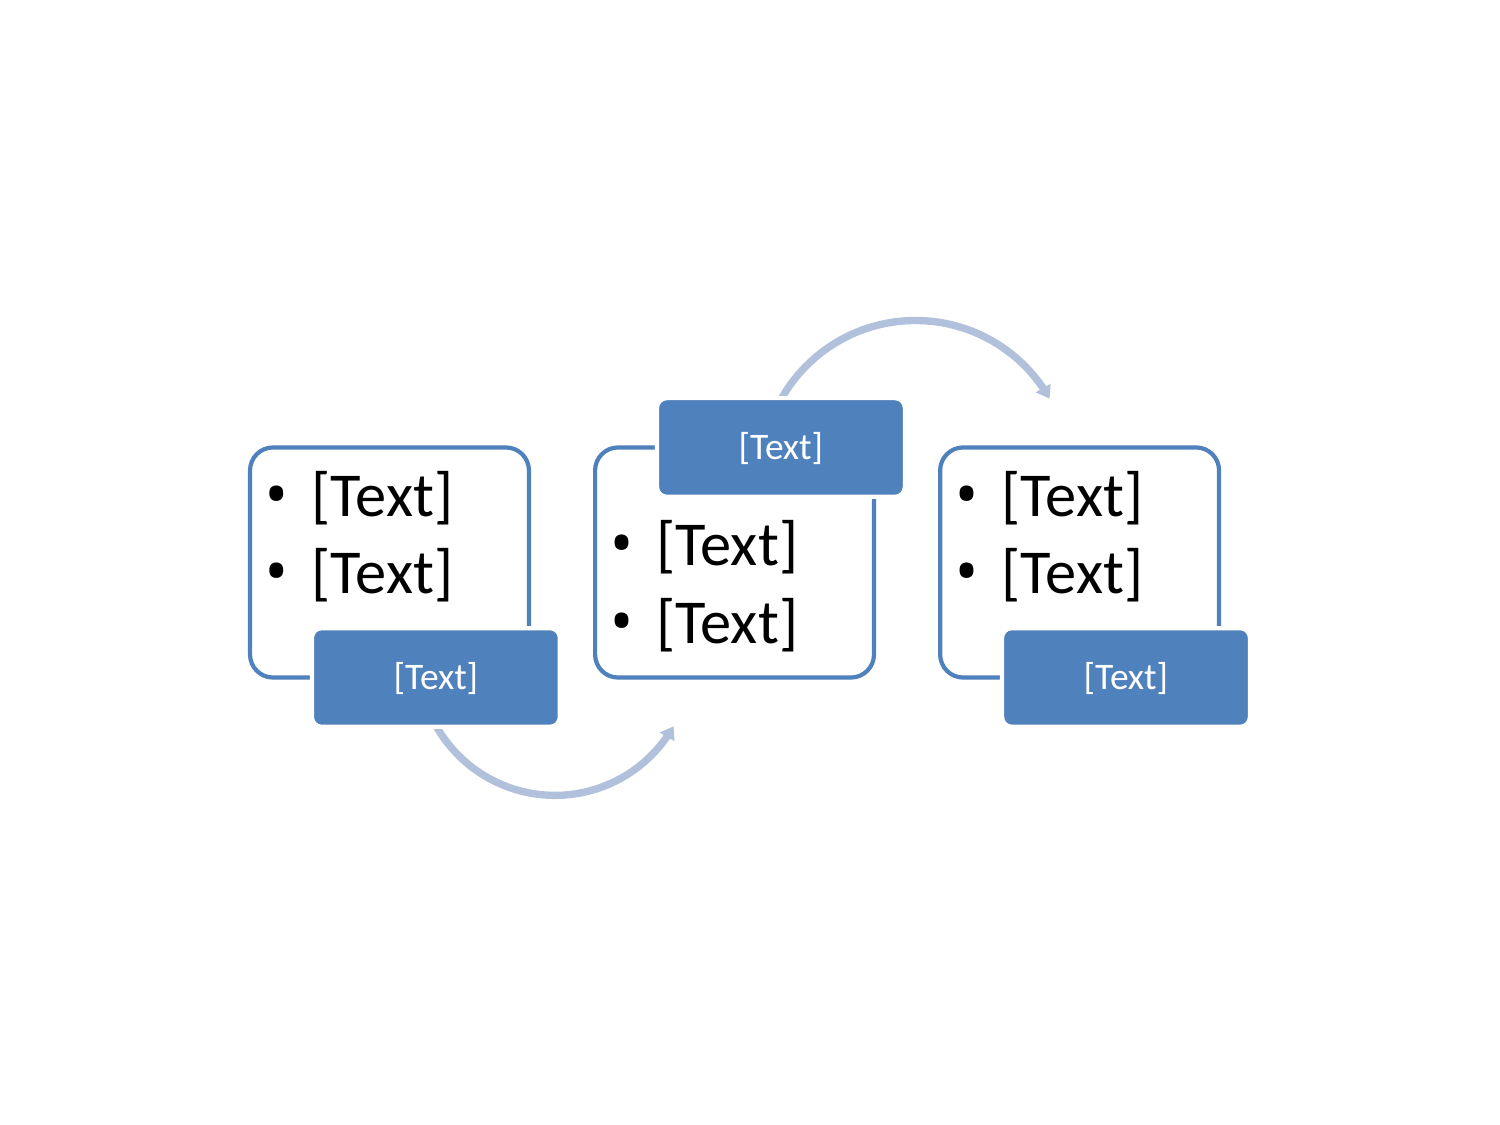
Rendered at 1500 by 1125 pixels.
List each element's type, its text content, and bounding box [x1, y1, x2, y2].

text_box [Text] [656, 398, 905, 497]
text_box [Text] [Text] [595, 447, 875, 678]
text_box [433, 726, 675, 800]
text_box [Text] [1002, 628, 1250, 727]
text_box [Text] [Text] [250, 447, 529, 678]
text_box [778, 316, 1051, 399]
text_box [Text] [Text] [940, 447, 1220, 678]
text_box [Text] [311, 628, 560, 727]
